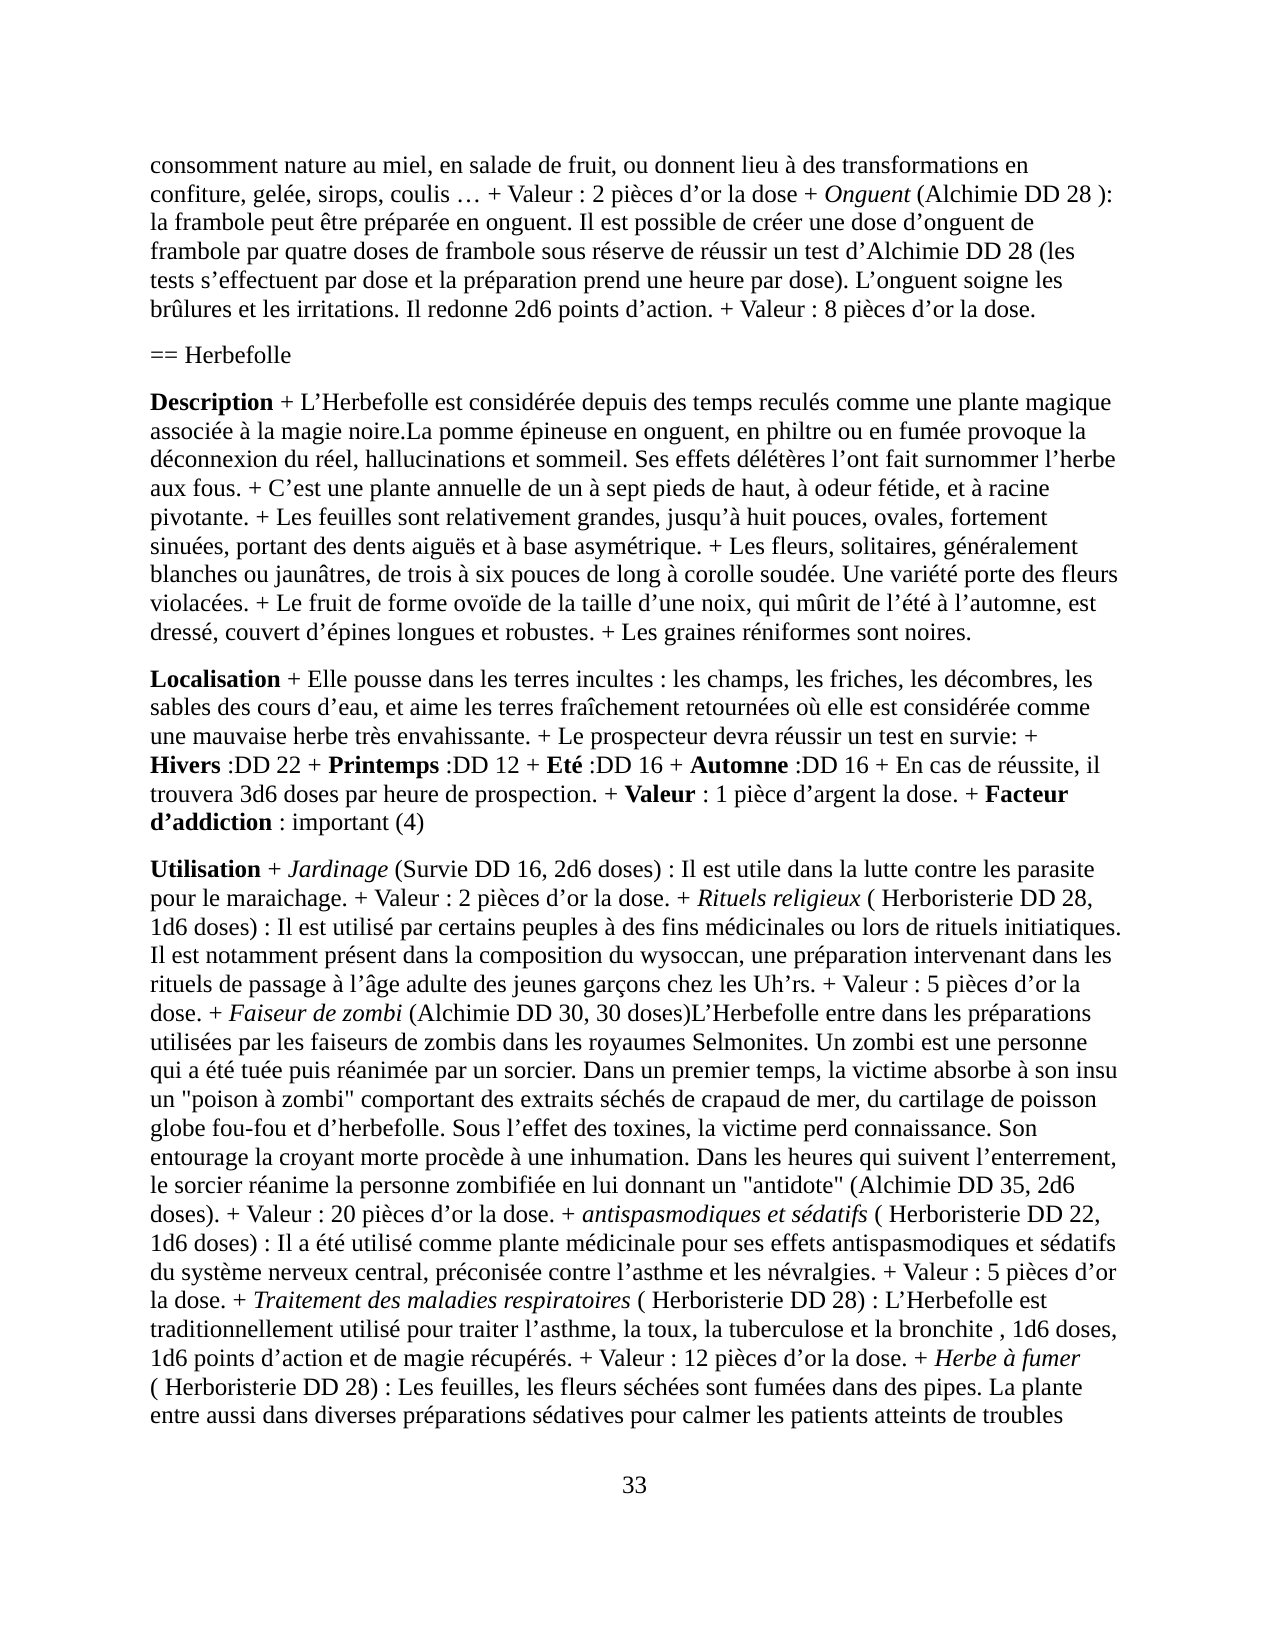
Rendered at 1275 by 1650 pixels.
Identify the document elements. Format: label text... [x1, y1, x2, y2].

text Utilisation + Jardinage (Survie DD 16, 2d6 doses) : Il est utile dans la lutte contre les parasite pour le maraichage. + Valeur : 2 pièces d’or la dose. + Rituels religieux ( Herboristerie DD 28, 1d6 doses) : Il est utilisé par certains peuples à des fins médicinales ou lors de rituels initiatiques. Il est notamment présent dans la composition du wysoccan, une préparation intervenant dans les rituels de passage à l’âge adulte des jeunes garçons chez les Uh’rs. + Valeur : 5 pièces d’or la dose. + Faiseur de zombi (Alchimie DD 30, 30 doses)L’Herbefolle entre dans les préparations utilisées par les faiseurs de zombis dans les royaumes Selmonites. Un zombi est une personne qui a été tuée puis réanimée par un sorcier. Dans un premier temps, la victime absorbe à son insu un "poison à zombi" comportant des extraits séchés de crapaud de mer, du cartilage de poisson globe fou-fou et d’herbefolle. Sous l’effet des toxines, la victime perd connaissance. Son entourage la croyant morte procède à une inhumation. Dans les heures qui suivent l’enterrement, le sorcier réanime la personne zombifiée en lui donnant un "antidote" (Alchimie DD 35, 2d6 doses). + Valeur : 20 pièces d’or la dose. + antispasmodiques et sédatifs ( Herboristerie DD 22, 1d6 doses) : Il a été utilisé comme plante médicinale pour ses effets antispasmodiques et sédatifs du système nerveux central, préconisée contre l’asthme et les névralgies. + Valeur : 5 pièces d’or la dose. + Traitement des maladies respiratoires ( Herboristerie DD 28) : L’Herbefolle est traditionnellement utilisé pour traiter l’asthme, la toux, la tuberculose et la bronchite , 1d6 doses, 1d6 points d’action et de magie récupérés. + Valeur : 12 pièces d’or la dose. + Herbe à fumer ( Herboristerie DD 28) : Les feuilles, les fleurs séchées sont fumées dans des pipes. La plante entre aussi dans diverses préparations sédatives pour calmer les patients atteints de troubles [150, 854, 1125, 1429]
text consomment nature au miel, en salade de fruit, ou donnent lieu à des transformations en confiture, gelée, sirops, coulis …​ + Valeur : 2 pièces d’or la dose + Onguent (Alchimie DD 28 ): la frambole peut être préparée en onguent. Il est possible de créer une dose d’onguent de frambole par quatre doses de frambole sous réserve de réussir un test d’Alchimie DD 28 (les tests s’effectuent par dose et la préparation prend une heure par dose). L’onguent soigne les brûlures et les irritations. Il redonne 2d6 points d’action. + Valeur : 8 pièces d’or la dose. [150, 150, 1125, 322]
text == Herbefolle [150, 340, 1125, 369]
text Localisation + Elle pousse dans les terres incultes : les champs, les friches, les décombres, les sables des cours d’eau, et aime les terres fraîchement retournées où elle est considérée comme une mauvaise herbe très envahissante. + Le prospecteur devra réussir un test en survie: + Hivers :DD 22 + Printemps :DD 12 + Eté :DD 16 + Automne :DD 16 + En cas de réussite, il trouvera 3d6 doses par heure de prospection. + Valeur : 1 pièce d’argent la dose. + Facteur d’addiction : important (4) [150, 664, 1125, 836]
text Description + L’Herbefolle est considérée depuis des temps reculés comme une plante magique associée à la magie noire.La pomme épineuse en onguent, en philtre ou en fumée provoque la déconnexion du réel, hallucinations et sommeil. Ses effets délétères l’ont fait surnommer l’herbe aux fous. + C’est une plante annuelle de un à sept pieds de haut, à odeur fétide, et à racine pivotante. + Les feuilles sont relativement grandes, jusqu’à huit pouces, ovales, fortement sinuées, portant des dents aiguës et à base asymétrique. + Les fleurs, solitaires, généralement blanches ou jaunâtres, de trois à six pouces de long à corolle soudée. Une variété porte des fleurs violacées. + Le fruit de forme ovoïde de la taille d’une noix, qui mûrit de l’été à l’automne, est dressé, couvert d’épines longues et robustes. + Les graines réniformes sont noires. [150, 387, 1125, 646]
